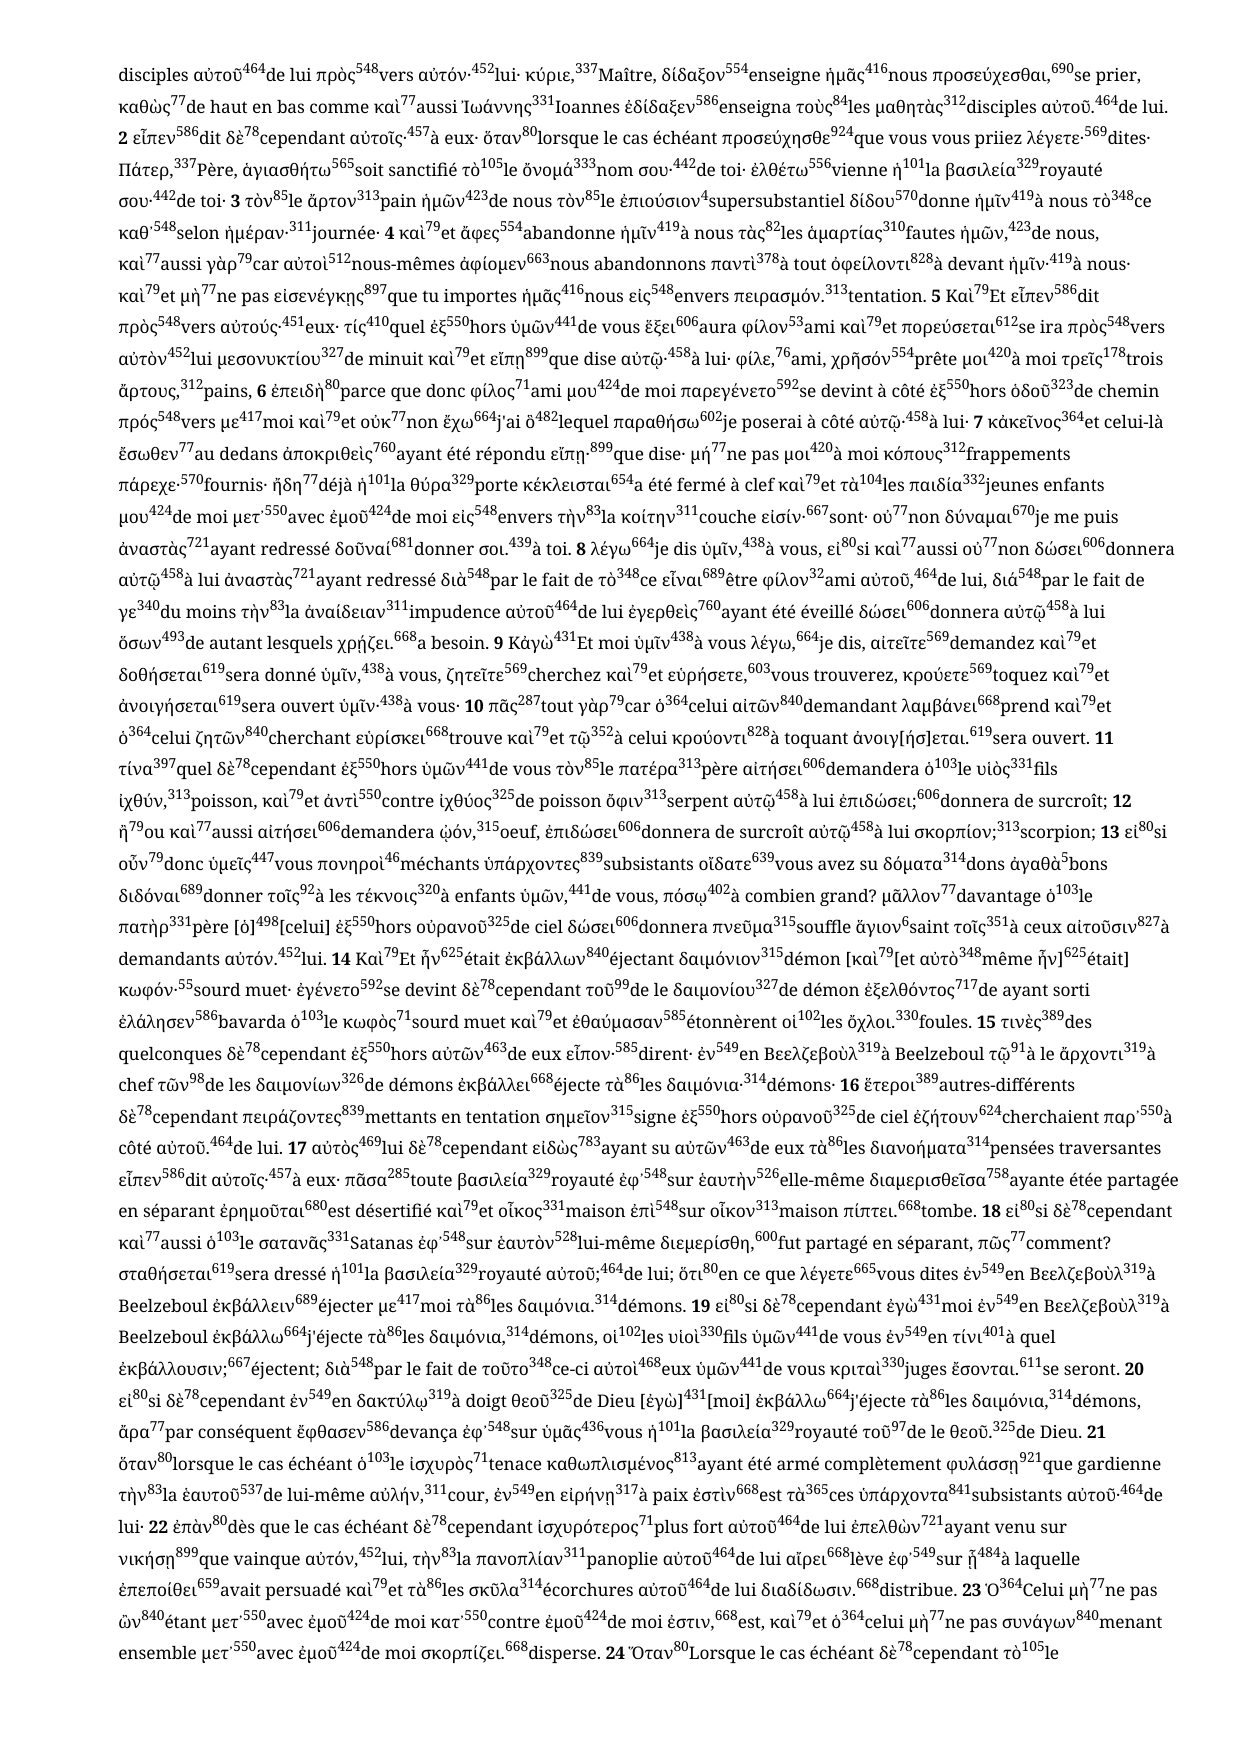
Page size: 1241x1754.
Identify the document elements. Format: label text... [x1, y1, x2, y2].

text 1 Καὶ79Et ἐγένετο592se devint ἐν549en τῷ354à ce εἶναι689être αὐτὸν452lui ἐν549en τόπῳ319à lieu τινὶ275à un quelconque προσευχόμενον,849se priant, ὡς80comme ἐπαύσατο,592se pausa, εἶπέν586dit τις390un quelconque τῶν96de les μαθητῶν324de disciples αὐτοῦ464de lui πρὸς548vers αὐτόν·452lui· κύριε,337Maître, δίδαξον554enseigne ἡμᾶς416nous προσεύχεσθαι,690se prier, καθὼς77de haut en bas comme καὶ77aussi Ἰωάννης331Ioannes ἐδίδαξεν586enseigna τοὺς84les μαθητὰς312disciples αὐτοῦ.464de lui. 2 εἶπεν586dit δὲ78cependant αὐτοῖς·457à eux· ὅταν80lorsque le cas échéant προσεύχησθε924que vous vous priiez λέγετε·569dites· Πάτερ,337Père, ἁγιασθήτω565soit sanctifié τὸ105le ὄνομά333nom σου·442de toi· ἐλθέτω556vienne ἡ101la βασιλεία329royauté σου·442de toi· 3 τὸν85le ἄρτον313pain ἡμῶν423de nous τὸν85le ἐπιούσιον4supersubstantiel δίδου570donne ἡμῖν419à nous τὸ348ce καθ᾽548selon ἡμέραν·311journée· 4 καὶ79et ἄφες554abandonne ἡμῖν419à nous τὰς82les ἁμαρτίας310fautes ἡμῶν,423de nous, καὶ77aussi γὰρ79car αὐτοὶ512nous-mêmes ἀφίομεν663nous abandonnons παντὶ378à tout ὀφείλοντι828à devant ἡμῖν·419à nous· καὶ79et μὴ77ne pas εἰσενέγκῃς897que tu importes ἡμᾶς416nous εἰς548envers πειρασμόν.313tentation. 5 Καὶ79Et εἶπεν586dit πρὸς548vers αὐτούς·451eux· τίς410quel ἐξ550hors ὑμῶν441de vous ἕξει606aura φίλον53ami καὶ79et πορεύσεται612se ira πρὸς548vers αὐτὸν452lui μεσονυκτίου327de minuit καὶ79et εἴπῃ899que dise αὐτῷ·458à lui· φίλε,76ami, χρῆσόν554prête μοι420à moi τρεῖς178trois ἄρτους,312pains, 6 ἐπειδὴ80parce que donc φίλος71ami μου424de moi παρεγένετο592se devint à côté ἐξ550hors ὁδοῦ323de chemin πρός548vers με417moi καὶ79et οὐκ77non ἔχω664j'ai ὃ482lequel παραθήσω602je poserai à côté αὐτῷ·458à lui· 7 κἀκεῖνος364et celui-là ἔσωθεν77au dedans ἀποκριθεὶς760ayant été répondu εἴπῃ·899que dise· μή77ne pas μοι420à moi κόπους312frappements πάρεχε·570fournis· ἤδη77déjà ἡ101la θύρα329porte κέκλεισται654a été fermé à clef καὶ79et τὰ104les παιδία332jeunes enfants μου424de moi μετ᾽550avec ἐμοῦ424de moi εἰς548envers τὴν83la κοίτην311couche εἰσίν·667sont· οὐ77non δύναμαι670je me puis ἀναστὰς721ayant redressé δοῦναί681donner σοι.439à toi. 8 λέγω664je dis ὑμῖν,438à vous, εἰ80si καὶ77aussi οὐ77non δώσει606donnera αὐτῷ458à lui ἀναστὰς721ayant redressé διὰ548par le fait de τὸ348ce εἶναι689être φίλον32ami αὐτοῦ,464de lui, διά548par le fait de γε340du moins τὴν83la ἀναίδειαν311impudence αὐτοῦ464de lui ἐγερθεὶς760ayant été éveillé δώσει606donnera αὐτῷ458à lui ὅσων493de autant lesquels χρῄζει.668a besoin. 9 Κἀγὼ431Et moi ὑμῖν438à vous λέγω,664je dis, αἰτεῖτε569demandez καὶ79et δοθήσεται619sera donné ὑμῖν,438à vous, ζητεῖτε569cherchez καὶ79et εὑρήσετε,603vous trouverez, κρούετε569toquez καὶ79et ἀνοιγήσεται619sera ouvert ὑμῖν·438à vous· 10 πᾶς287tout γὰρ79car ὁ364celui αἰτῶν840demandant λαμβάνει668prend καὶ79et ὁ364celui ζητῶν840cherchant εὑρίσκει668trouve καὶ79et τῷ352à celui κρούοντι828à toquant ἀνοιγ[ήσ]εται.619sera ouvert. 11 τίνα397quel δὲ78cependant ἐξ550hors ὑμῶν441de vous τὸν85le πατέρα313père αἰτήσει606demandera ὁ103le υἱὸς331fils ἰχθύν,313poisson, καὶ79et ἀντὶ550contre ἰχθύος325de poisson ὄφιν313serpent αὐτῷ458à lui ἐπιδώσει;606donnera de surcroît; 12 ἢ79ou καὶ77aussi αἰτήσει606demandera ᾠόν,315oeuf, ἐπιδώσει606donnera de surcroît αὐτῷ458à lui σκορπίον;313scorpion; 13 εἰ80si οὖν79donc ὑμεῖς447vous πονηροὶ46méchants ὑπάρχοντες839subsistants οἴδατε639vous avez su δόματα314dons ἀγαθὰ5bons διδόναι689donner τοῖς92à les τέκνοις320à enfants ὑμῶν,441de vous, πόσῳ402à combien grand? μᾶλλον77davantage ὁ103le πατὴρ331père [ὁ]498[celui] ἐξ550hors οὐρανοῦ325de ciel δώσει606donnera πνεῦμα315souffle ἅγιον6saint τοῖς351à ceux αἰτοῦσιν827à demandants αὐτόν.452lui. 14 Καὶ79Et ἦν625était ἐκβάλλων840éjectant δαιμόνιον315démon [καὶ79[et αὐτὸ348même ἦν]625était] κωφόν·55sourd muet· ἐγένετο592se devint δὲ78cependant τοῦ99de le δαιμονίου327de démon ἐξελθόντος717de ayant sorti ἐλάλησεν586bavarda ὁ103le κωφὸς71sourd muet καὶ79et ἐθαύμασαν585étonnèrent οἱ102les ὄχλοι.330foules. 15 τινὲς389des quelconques δὲ78cependant ἐξ550hors αὐτῶν463de eux εἶπον·585dirent· ἐν549en Βεελζεβοὺλ319à Beelzeboul τῷ91à le ἄρχοντι319à chef τῶν98de les δαιμονίων326de démons ἐκβάλλει668éjecte τὰ86les δαιμόνια·314démons· 16 ἕτεροι389autres-différents δὲ78cependant πειράζοντες839mettants en tentation σημεῖον315signe ἐξ550hors οὐρανοῦ325de ciel ἐζήτουν624cherchaient παρ᾽550à côté αὐτοῦ.464de lui. 17 αὐτὸς469lui δὲ78cependant εἰδὼς783ayant su αὐτῶν463de eux τὰ86les διανοήματα314pensées traversantes εἶπεν586dit αὐτοῖς·457à eux· πᾶσα285toute βασιλεία329royauté ἐφ᾽548sur ἑαυτὴν526elle-même διαμερισθεῖσα758ayante étée partagée en séparant ἐρημοῦται680est désertifié καὶ79et οἶκος331maison ἐπὶ548sur οἶκον313maison πίπτει.668tombe. 18 εἰ80si δὲ78cependant καὶ77aussi ὁ103le σατανᾶς331Satanas ἐφ᾽548sur ἑαυτὸν528lui-même διεμερίσθη,600fut partagé en séparant, πῶς77comment? σταθήσεται619sera dressé ἡ101la βασιλεία329royauté αὐτοῦ;464de lui; ὅτι80en ce que λέγετε665vous dites ἐν549en Βεελζεβοὺλ319à Beelzeboul ἐκβάλλειν689éjecter με417moi τὰ86les δαιμόνια.314démons. 19 εἰ80si δὲ78cependant ἐγὼ431moi ἐν549en Βεελζεβοὺλ319à Beelzeboul ἐκβάλλω664j'éjecte τὰ86les δαιμόνια,314démons, οἱ102les υἱοὶ330fils ὑμῶν441de vous ἐν549en τίνι401à quel ἐκβάλλουσιν;667éjectent; διὰ548par le fait de τοῦτο348ce-ci αὐτοὶ468eux ὑμῶν441de vous κριταὶ330juges ἔσονται.611se seront. 20 εἰ80si δὲ78cependant ἐν549en δακτύλῳ319à doigt θεοῦ325de Dieu [ἐγὼ]431[moi] ἐκβάλλω664j'éjecte τὰ86les δαιμόνια,314démons, ἄρα77par conséquent ἔφθασεν586devança ἐφ᾽548sur ὑμᾶς436vous ἡ101la βασιλεία329royauté τοῦ97de le θεοῦ.325de Dieu. 21 ὅταν80lorsque le cas échéant ὁ103le ἰσχυρὸς71tenace καθωπλισμένος813ayant été armé complètement φυλάσσῃ921que gardienne τὴν83la ἑαυτοῦ537de lui-même αὐλήν,311cour, ἐν549en εἰρήνῃ317à paix ἐστὶν668est τὰ365ces ὑπάρχοντα841subsistants αὐτοῦ·464de lui· 22 ἐπὰν80dès que le cas échéant δὲ78cependant ἰσχυρότερος71plus fort αὐτοῦ464de lui ἐπελθὼν721ayant venu sur νικήσῃ899que vainque αὐτόν,452lui, τὴν83la πανοπλίαν311panoplie αὐτοῦ464de lui αἴρει668lève ἐφ᾽549sur ᾗ484à laquelle ἐπεποίθει659avait persuadé καὶ79et τὰ86les σκῦλα314écorchures αὐτοῦ464de lui διαδίδωσιν.668distribue. 23 Ὁ364Celui μὴ77ne pas ὢν840étant μετ᾽550avec ἐμοῦ424de moi κατ᾽550contre ἐμοῦ424de moi ἐστιν,668est, καὶ79et ὁ364celui μὴ77ne pas συνάγων840menant ensemble μετ᾽550avec ἐμοῦ424de moi σκορπίζει.668disperse. 24 Ὅταν80Lorsque le cas échéant δὲ78cependant τὸ105le ἀκάθαρτον24impur πνεῦμα333souffle ἐξέλθῃ899que sorte ἀπὸ550au loin τοῦ97de le ἀνθρώπου,325de être humain, διέρχεται674se passe à travers δι᾽550par ἀνύδρων15de sans eaux τόπων324de lieux ζητοῦν842cherchant ἀνάπαυσιν311pause de bas en haut καὶ79et μὴ77ne pas εὑρίσκον·842trouvant· [τότε]77[alors] λέγει·668dit· ὑποστρέψω602je retournerai en arrière εἰς548envers τὸν85le οἶκόν313maison μου424de moi ὅθεν77d'où ἐξῆλθον·582je sortis· 25 καὶ79et ἐλθὸν723ayant venu εὑρίσκει668trouve σεσαρωμένον796ayant été balayé καὶ79et κεκοσμημένον.796ayant été arrangé. 26 τότε77alors πορεύεται674se va καὶ79et παραλαμβάνει668prend à côté ἕτερα116autres-différents πνεύματα314souffles πονηρότερα5plus méchants ἑαυτοῦ539de lui-même ἑπτὰ54sept καὶ79et εἰσελθόντα722ayants venus à l'intérieur κατοικεῖ668établit maison d'habitation ἐκεῖ·77là· καὶ79et γίνεται674se devient τὰ104les ἔσχατα72derniers τοῦ97de le ἀνθρώπου325de être humain ἐκείνου150de celui-là χείρονα48pires τῶν98de les πρώτων.66de premiers. 27 Ἐγένετο592Se devint δὲ78cependant ἐν549en τῷ354à ce λέγειν689dire αὐτὸν452lui ταῦτα347ces-ci ἐπάρασά719ayante surélevée τις285une quelconque φωνὴν311son de voix γυνὴ329femme ἐκ550hors τοῦ97de le ὄχλου325de foule εἶπεν586dit αὐτῷ·458à lui· μακαρία45bienheureuse ἡ101la κοιλία329cavité ventrale ἡ362celle βαστάσασά719ayante portée σε437toi καὶ79et μαστοὶ330seins οὓς479lesquels ἐθήλασας.584tu allaitas. 28 αὐτὸς469lui δὲ78cependant εἶπεν·586dit· μενοῦν340certes donc au moins μακάριοι46bienheureux οἱ363ceux ἀκούοντες839écoutants τὸν85le λόγον313discours τοῦ97de le θεοῦ325de Dieu καὶ79et φυλάσσοντες.839gardiennants. 29 Τῶν96de Les δὲ78cependant ὄχλων324de foules ἐπαθροιζομένων884de étants réunis en plus ἤρξατο592se commença λέγειν·689dire· ἡ101la γενεὰ329génération αὕτη154celle-ci γενεὰ329génération πονηρά20méchante ἐστιν·668est· σημεῖον315signe ζητεῖ,668cherche, καὶ79et σημεῖον333signe οὐ77non δοθήσεται619sera donné αὐτῇ456à elle εἰ551si μὴ77ne pas τὸ105le σημεῖον333signe Ἰωνᾶ.325de Ionas. 30 καθὼς77de haut en bas comme γὰρ79car ἐγένετο592se devint Ἰωνᾶς331Ionas τοῖς90à les Νινευίταις318à Ninevites σημεῖον,333signe, οὕτως77ainsi ἔσται612se sera καὶ77aussi ὁ103le υἱὸς331fils τοῦ97de le ἀνθρώπου325de être humain τῇ89à la γενεᾷ317à génération ταύτῃ.142à celle-ci. 31 βασίλισσα329reine νότου325de sud ἐγερθήσεται619sera éveillé ἐν549en τῇ89à la κρίσει317à jugement μετὰ550avec τῶν96de les ἀνδρῶν324de hommes τῆς95de la γενεᾶς323de génération ταύτης148de celle-ci καὶ79et κατακρινεῖ606condamnera αὐτούς,451eux, ὅτι80en ce que ἦλθεν586vint ἐκ550hors τῶν98de les περάτων326de limites τῆς95de la γῆς323de terre ἀκοῦσαι681écouter τὴν83la σοφίαν311sagesse Σολομῶνος,325de Solomon, καὶ79et ἰδοὺ306voici πλεῖον73plus nombreusement Σολομῶνος325de Solomon ὧδε.77ici. 32 ἄνδρες330hommes Νινευῖται330Ninevites ἀναστήσονται611se redresseront ἐν549en τῇ89à la κρίσει317à jugement μετὰ550avec τῆς95de la γενεᾶς323de génération ταύτης148de celle-ci καὶ79et κατακρινοῦσιν605condamneront αὐτήν·450elle· ὅτι80en ce que μετενόησαν585transintelligèrent εἰς548envers τὸ87le κήρυγμα315annonce Ἰωνᾶ,325de Ionas, καὶ79et ἰδοὺ306voici πλεῖον73plus nombreusement Ἰωνᾶ325de Ionas ὧδε.77ici. 33 Οὐδεὶς390Aucun λύχνον313chandelle ἅψας721ayant touché εἰς548envers κρύπτην311cachette τίθησιν668pose [οὐδὲ79[non cependant ὑπὸ548sous τὸν85le μόδιον]313muid] ἀλλ᾽79mais ἐπὶ548sur τὴν83la λυχνίαν,311chandelier, ἵνα80afin que οἱ363ceux εἰσπορευόμενοι866se allants à l'intérieur τὸ87le φῶς315lumière βλέπωσιν.920que regardent. 34 Ὁ103Le λύχνος331chandelle τοῦ99de le σώματός327de corps ἐστιν668est ὁ103le ὀφθαλμός331oeil σου.442de toi. ὅταν80lorsque le cas échéant ὁ103le ὀφθαλμός331oeil σου442de toi ἁπλοῦς47simple ᾖ,921que soit, καὶ77aussi ὅλον289tout entier τὸ105le σῶμά333corps σου442de toi φωτεινόν49lumineux ἐστιν·668est· ἐπὰν80dès que le cas échéant δὲ78cependant πονηρὸς47méchant ᾖ,921que soit, καὶ77aussi τὸ105le σῶμά333corps σου442de toi σκοτεινόν.49ténébreux. 35 σκόπει570vise οὖν79donc μὴ80ne pas τὸ105le φῶς333lumière τὸ366ce ἐν549en σοὶ439à toi σκότος333ténèbre ἐστίν.668est. 36 εἰ80si οὖν79donc τὸ105le σῶμά333corps σου442de toi ὅλον289tout entier φωτεινόν,49lumineux, μὴ77ne pas ἔχον842ayant μέρος315part τι271un quelconque σκοτεινόν,6ténébreux, ἔσται612se sera φωτεινὸν49lumineux ὅλον289tout entier ὡς80comme ὅταν80lorsque le cas échéant ὁ103le λύχνος331chandelle τῇ89à la ἀστραπῇ317à éclair φωτίζῃ921que illumine σε.437toi. 37 Ἐν549En δὲ78cependant τῷ354à ce λαλῆσαι681bavarder ἐρωτᾷ668sollicite αὐτὸν452lui Φαρισαῖος331Pharisien ὅπως80de telle manière que ἀριστήσῃ899que déjeune παρ᾽549à côté αὐτῷ·458à lui· εἰσελθὼν721ayant venu à l'intérieur δὲ78cependant ἀνέπεσεν.586tomba de bas en haut. 38 ὁ103le δὲ78cependant Φαρισαῖος331Pharisien ἰδὼν721ayant vu ἐθαύμασεν586étonna ὅτι80en ce que οὐ77non πρῶτον77premièrement ἐβαπτίσθη600fut baptisé πρὸ550d'avant τοῦ99de le ἀρίστου.327de déjeuner. 39 εἶπεν586dit δὲ78cependant ὁ103le κύριος331Maître πρὸς548vers αὐτόν·452lui· νῦν77maintenant ὑμεῖς447vous οἱ102les Φαρισαῖοι330Pharisiens τὸ348ce ἔξωθεν77au dehors τοῦ99de le ποτηρίου327de récipient à boire καὶ79et τοῦ97de le πίνακος325de planche καθαρίζετε,665vous purifiez, τὸ366ce δὲ78cependant ἔσωθεν77au dedans ὑμῶν441de vous γέμει668est plein ἁρπαγῆς323de rapine καὶ79et πονηρίας.323de méchanceté. 40 ἄφρονες,75insensés, οὐχ340non ὁ364celui ποιήσας721ayant fait τὸ348ce ἔξωθεν77au dehors καὶ77aussi τὸ348ce ἔσωθεν77au dedans ἐποίησεν;586fit; 41 πλὴν79toutefois τὰ347ces ἐνόντα823étants dedans δότε553donnez ἐλεημοσύνην,311acte de miséricorde, καὶ79et ἰδοὺ306voici πάντα391tous καθαρὰ48purs ὑμῖν438à vous ἐστιν.668est. 42 ἀλλ᾽79mais οὐαὶ304Ouai ὑμῖν438à vous τοῖς90à les Φαρισαίοις,318à Pharisiens, ὅτι80en ce que ἀποδεκατοῦτε665vous dîmez loin τὸ87le ἡδύοσμον315menthe καὶ79et τὸ87le πήγανον315rue καὶ79et πᾶν271tout λάχανον315légume καὶ79et παρέρχεσθε671vous vous passez à côté τὴν83la κρίσιν311jugement καὶ79et τὴν83la ἀγάπην311amour τοῦ97de le θεοῦ·325de Dieu· ταῦτα347ces-ci δὲ78cependant ἔδει625attachait de lien ποιῆσαι681faire κἀκεῖνα347et ceux-là μὴ77ne pas παρεῖναι.681mettre à côté. 43 Οὐαὶ304Ouai ὑμῖν438à vous τοῖς90à les Φαρισαίοις,318à Pharisiens, ὅτι80en ce que ἀγαπᾶτε665vous aimez τὴν83la πρωτοκαθεδρίαν311premier siège ἐν549en ταῖς88à les συναγωγαῖς316à synagogues καὶ79et τοὺς84les ἀσπασμοὺς312salutations ἐν549en ταῖς88à les ἀγοραῖς.316à agoras. 44 Οὐαὶ304Ouai ὑμῖν,438à vous, ὅτι80en ce que ἐστὲ665vous êtes ὡς80comme τὰ104les μνημεῖα332mémoriaux τὰ104les ἄδηλα,23inévidents, καὶ79et οἱ102les ἄνθρωποι330êtres humains [οἱ]363[ceux] περιπατοῦντες839piétinants autour ἐπάνω77sur le haut οὐκ77non οἴδασιν.641ont su. 45 Ἀποκριθεὶς760Ayant été répondu δέ78cependant τις390un quelconque τῶν96de les νομικῶν64de légistes λέγει668dit αὐτῷ·458à lui· διδάσκαλε,337enseignant, ταῦτα347ces-ci λέγων840disant καὶ77aussi ἡμᾶς416nous ὑβρίζεις.666tu brutalises. 46 ὁ469celui δὲ78cependant εἶπεν·586dit· καὶ77aussi ὑμῖν438à vous τοῖς90à les νομικοῖς58à légistes οὐαί,304Ouai, ὅτι80en ce que φορτίζετε665vous chargez τοὺς84les ἀνθρώπους312êtres humains φορτία314charges δυσβάστακτα,5difficiles à porter, καὶ79et αὐτοὶ523vous-mêmes ἑνὶ59à un τῶν96de les δακτύλων324de doigts ὑμῶν441de vous οὐ77non προσψαύετε665vous tâtez vers τοῖς92à les φορτίοις.320à charges. 47 Οὐαὶ304Ouai ὑμῖν,438à vous, ὅτι80en ce que οἰκοδομεῖτε665vous édifiez en maison τὰ86les μνημεῖα314mémoriaux τῶν96de les προφητῶν,324de prophètes, οἱ102les δὲ78cependant πατέρες330pères ὑμῶν441de vous ἀπέκτειναν585tuèrent catégoriquement αὐτούς.451eux. 48 ἄρα77par conséquent μαρτυρεῖτε665vous témoignez καὶ79et συνευδοκεῖτε665vous estimez en bien avec τοῖς92à les ἔργοις320à travaux τῶν96de les πατέρων324de pères ὑμῶν,441de vous, ὅτι80en ce que αὐτοὶ468eux μὲν79certes ἀπέκτειναν585tuèrent catégoriquement αὐτούς,451eux, ὑμεῖς447vous δὲ78cependant οἰκοδομεῖτε.665vous édifiez en maison. 49 διὰ548par le fait de τοῦτο348ce-ci καὶ77aussi ἡ101la σοφία329sagesse τοῦ97de le θεοῦ325de Dieu εἶπεν·586dit· ἀποστελῶ602j'enverrai εἰς548envers αὐτοὺς451eux προφήτας312prophètes καὶ79et ἀποστόλους,312envoyés, καὶ79et ἐξ550hors αὐτῶν463de eux ἀποκτενοῦσιν605tueront catégoriquement καὶ79et διώξουσιν,605poursuivront, 50 ἵνα80afin que ἐκζητηθῇ911que soit recherché τὸ105le αἷμα333sang πάντων280de tous τῶν96de les προφητῶν324de prophètes τὸ366ce ἐκκεχυμένον815ayant été déversé ἀπὸ550au loin καταβολῆς323de fondation κόσμου325de monde ἀπὸ550au loin τῆς95de la γενεᾶς323de génération ταύτης,148de celle-ci, 51 ἀπὸ550au loin αἵματος327de sang Ἅβελ325de Abel ἕως552jusqu'à ce que αἵματος327de sang Ζαχαρίου325de Zacharia τοῦ358de celui ἀπολομένου734de se ayant perdu au loin μεταξὺ552entre τοῦ99de le θυσιαστηρίου327de autel des sacrifices καὶ79et τοῦ97de le οἴκου·325de maison· ναὶ304oui λέγω664je dis ὑμῖν,438à vous, ἐκζητηθήσεται619sera recherché ἀπὸ550au loin τῆς95de la γενεᾶς323de génération ταύτης.148de celle-ci. 52 Οὐαὶ304Ouai ὑμῖν438à vous τοῖς90à les νομικοῖς,58à légistes, ὅτι80en ce que ἤρατε583vous levâtes τὴν83la κλεῖδα311clef τῆς95de la γνώσεως·323de connaissance· αὐτοὶ523vous-mêmes οὐκ77non εἰσήλθατε583vous vîntes à l'intérieur καὶ79et τοὺς345ceux εἰσερχομένους848se venants à l'intérieur ἐκωλύσατε.583vous empêchâtes. 53 Κἀκεῖθεν77Et de là ἐξελθόντος716de ayant sorti αὐτοῦ464de lui ἤρξαντο591se commencèrent οἱ102les γραμματεῖς330lettrés καὶ79et οἱ102les Φαρισαῖοι330Pharisiens δεινῶς77terriblement ἐνέχειν689tenir au-dedans καὶ79et ἀποστοματίζειν689faire palabrer αὐτὸν452lui περὶ550autour πλειόνων,66de plus nombreusement, 54 ἐνεδρεύοντες839embuscadants αὐτὸν452lui θηρεῦσαί681chasser τι375un quelconque ἐκ550hors τοῦ99de le στόματος327de bouche αὐτοῦ.464de lui. [118, 59, 1181, 1665]
